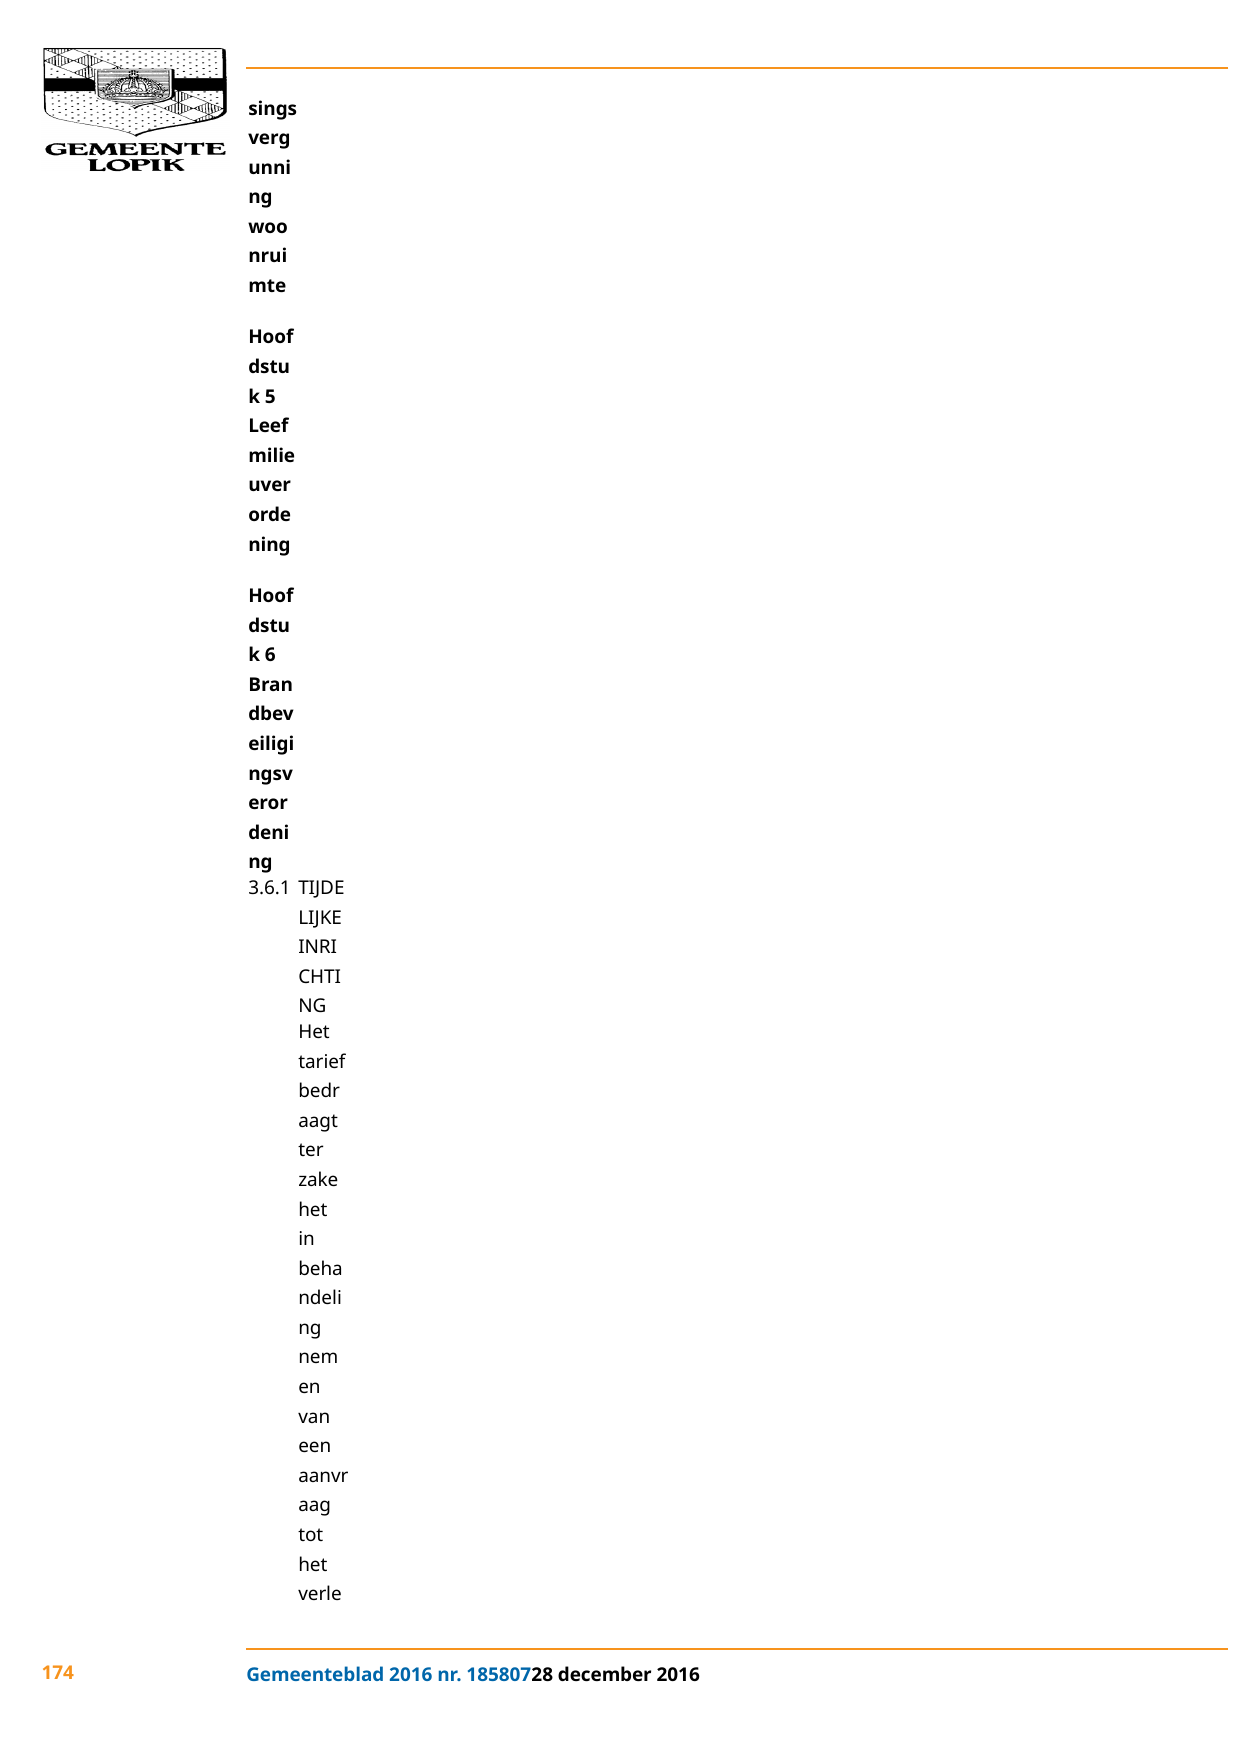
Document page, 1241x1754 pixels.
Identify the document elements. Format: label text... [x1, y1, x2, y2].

table_cell TIJDELIJKE INRICHTING [298, 874, 348, 1018]
picture [41, 47, 231, 172]
table_cell [248, 298, 298, 324]
table_cell singsvergunning woonruimte [248, 95, 298, 298]
table_cell 3.6.1 [248, 874, 298, 1018]
table_cell [298, 324, 348, 557]
table_cell Hoofdstuk 6 Brandbeveiligingsverordening [248, 582, 298, 874]
table_cell [298, 582, 348, 874]
table_cell [348, 298, 398, 324]
table_cell [248, 1018, 298, 1606]
table_cell Het tarief bedraagt ter zake het in behandeling nemen van een aanvraag tot het verle [298, 1018, 348, 1606]
table_cell [298, 557, 348, 582]
table_cell [248, 557, 298, 582]
table_cell [348, 557, 398, 582]
table_cell [348, 874, 398, 1018]
table_cell [348, 1018, 398, 1606]
table_cell Hoofdstuk 5 Leefmilieuverordening [248, 324, 298, 557]
table_cell [298, 95, 348, 298]
table_cell [298, 298, 348, 324]
